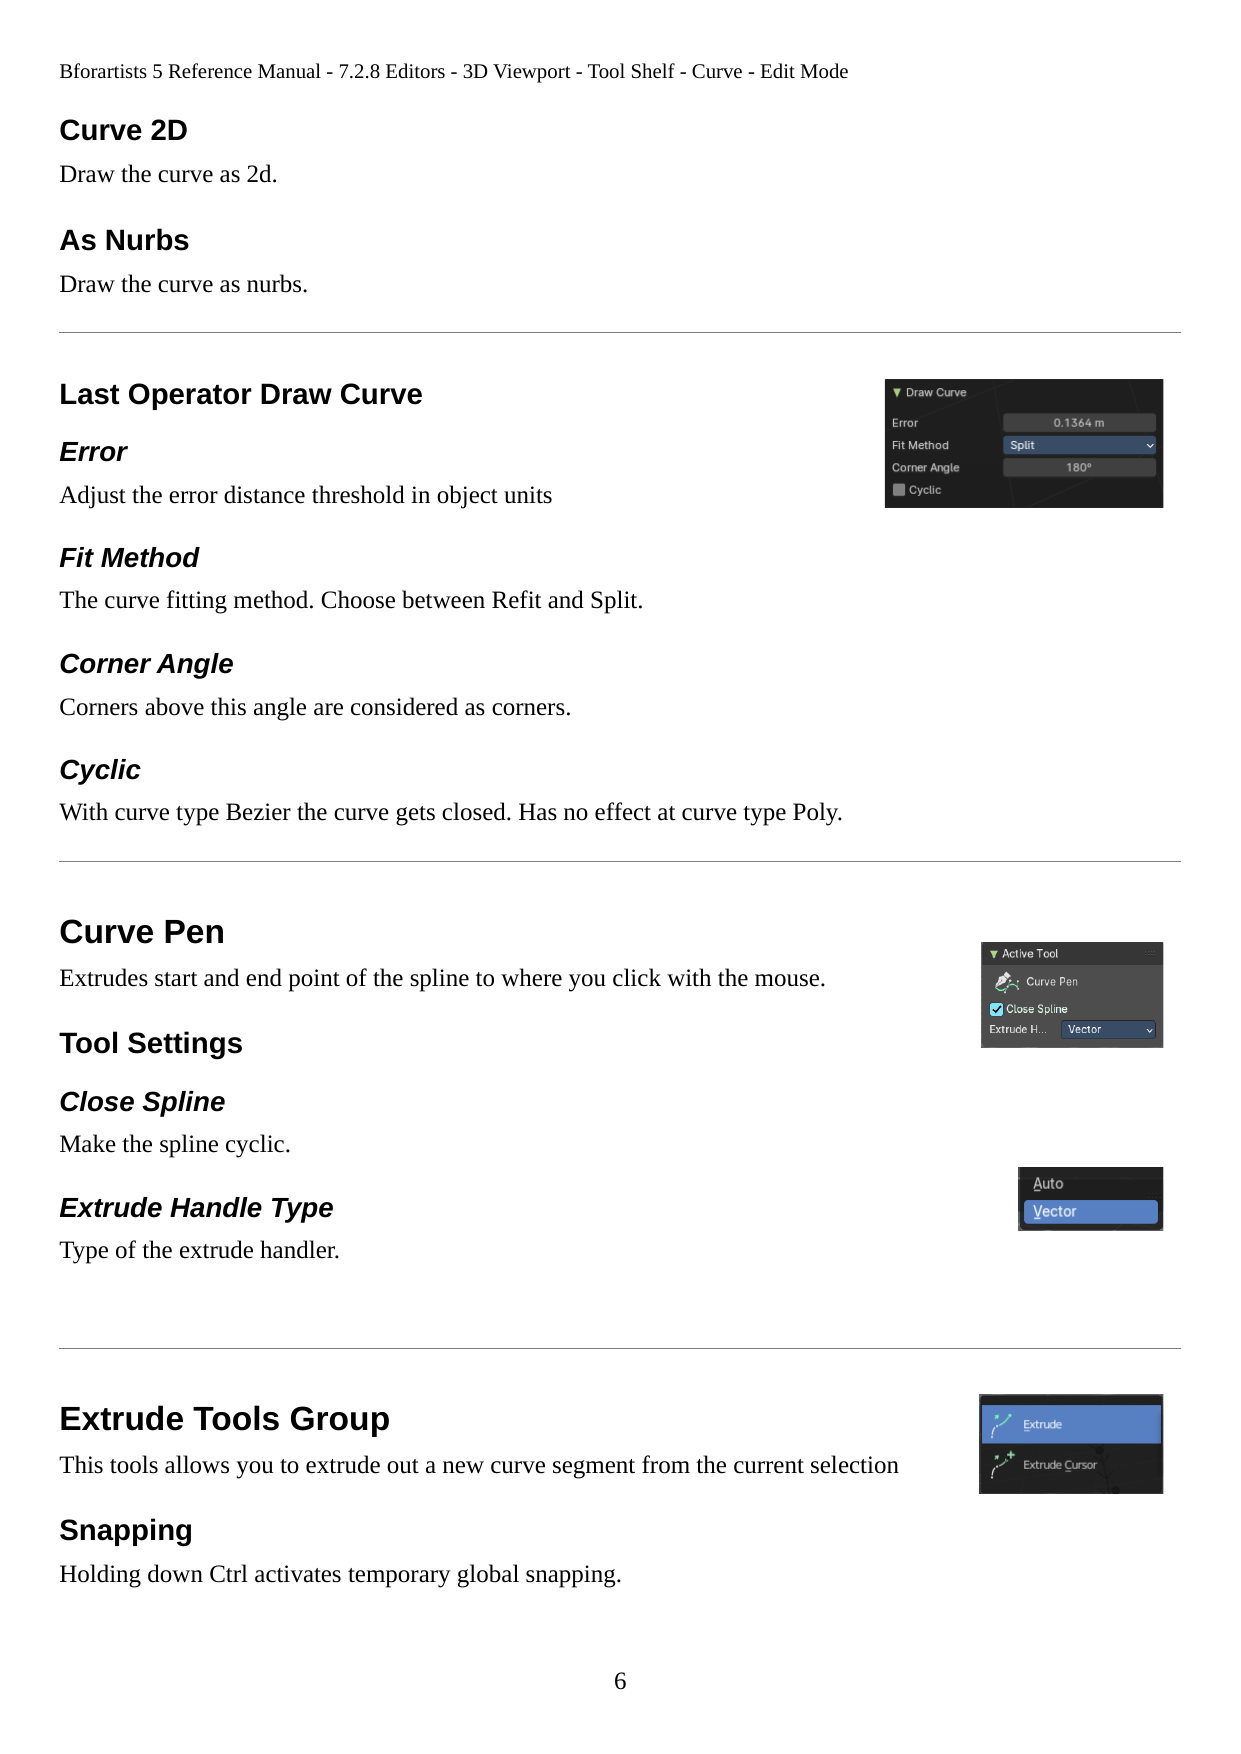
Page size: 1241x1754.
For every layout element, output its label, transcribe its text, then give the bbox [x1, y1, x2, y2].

subtitle Tool Settings [59, 1026, 1181, 1060]
subtitle Last Operator Draw Curve [59, 377, 1181, 410]
text With curve type Bezier the curve gets closed. Has no effect at curve type Poly. [59, 797, 1181, 826]
picture [1018, 1167, 1164, 1231]
picture [884, 379, 1164, 508]
subtitle As Nurbs [59, 222, 1181, 256]
subtitle Corner Angle [59, 647, 1181, 679]
subtitle Curve 2D [59, 113, 1181, 146]
picture [981, 942, 1164, 1048]
subtitle Fit Method [59, 541, 1181, 573]
picture [979, 1394, 1164, 1494]
text The curve fitting method. Choose between Refit and Split. [59, 586, 1181, 614]
subtitle Extrude Handle Type [59, 1191, 1018, 1223]
text Extrudes start and end point of the spline to where you click with the mouse. [59, 963, 981, 991]
subtitle Close Spline [59, 1085, 1181, 1117]
text Type of the extrude handler. [59, 1235, 1181, 1264]
subtitle Snapping [59, 1513, 1181, 1547]
text Make the spline cyclic. [59, 1129, 1181, 1158]
subtitle Error [59, 435, 884, 467]
subtitle Cyclic [59, 753, 1181, 785]
subtitle Curve Pen [59, 912, 1181, 950]
text Holding down Ctrl activates temporary global snapping. [59, 1559, 1181, 1588]
subtitle Extrude Tools Group [59, 1398, 979, 1437]
text Corners above this angle are considered as corners. [59, 692, 1181, 720]
text Draw the curve as nurbs. [59, 269, 1181, 297]
text Draw the curve as 2d. [59, 159, 1181, 188]
text This tools allows you to extrude out a new curve segment from the current selection [59, 1450, 979, 1478]
subtitle [1164, 1398, 1181, 1437]
text Adjust the error distance threshold in object units [59, 480, 884, 508]
subtitle [1164, 435, 1181, 467]
subtitle [1164, 1191, 1181, 1223]
